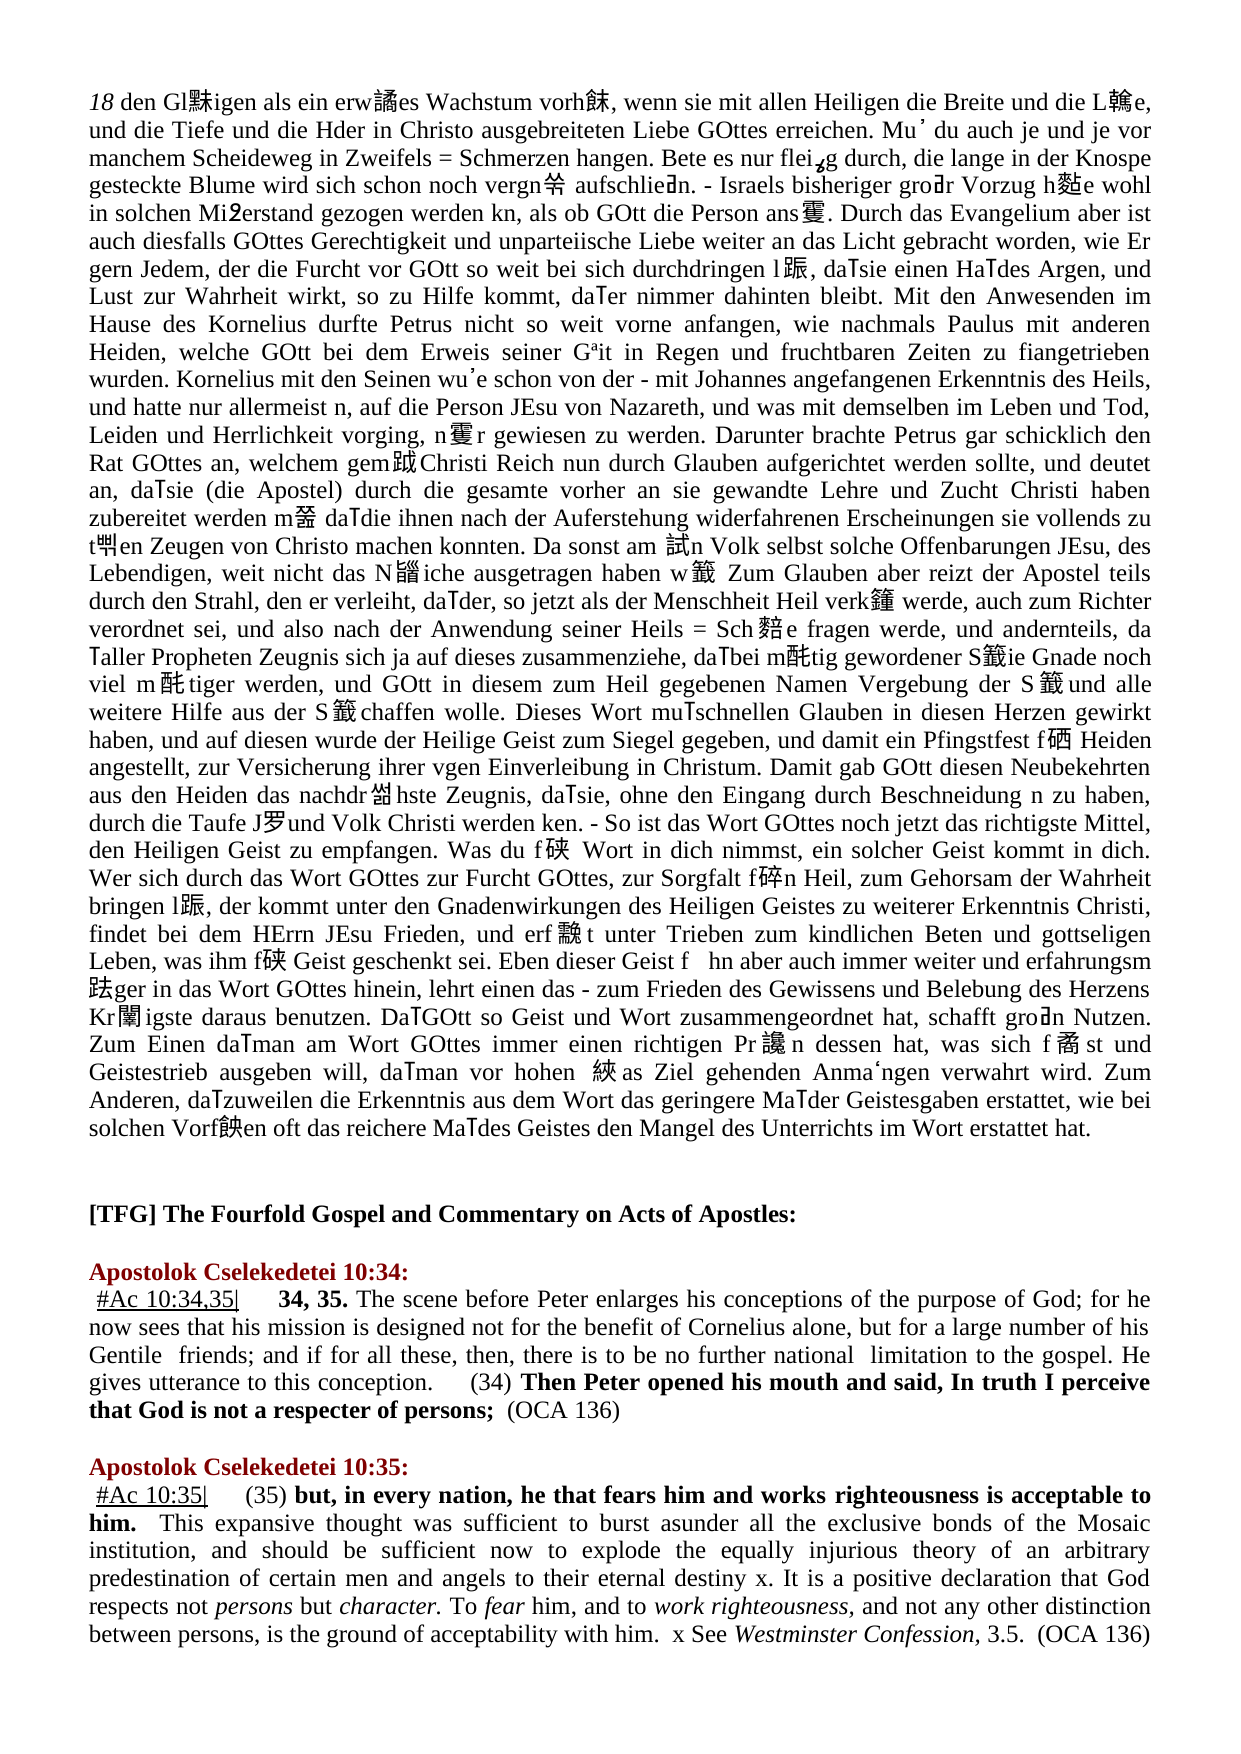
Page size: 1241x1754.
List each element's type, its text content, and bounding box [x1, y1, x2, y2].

text [TFG] The Fourfold Gospel and Commentary on Acts of Apostles: [88, 1201, 1152, 1228]
text Apostolok Cselekedetei 10:34: [88, 1258, 1152, 1285]
text 18 den Gl䵢igen als ein erw譎es Wachstum vorh䬴, wenn sie mit allen Heiligen die Breite und die L䮧e, und die Tiefe und die Hder in Christo ausgebreiteten Liebe GOttes erreichen. Muߴ du auch je und je vor manchem Scheideweg in Zweifels = Schmerzen hangen. Bete es nur fleiߩg durch, die lange in der Knospe gesteckte Blume wird sich schon noch vergn쑦 aufschlieߥn. - Israels bisheriger groߥr Vorzug h䴴e wohl in solchen Mi߶erstand gezogen werden kn, als ob GOtt die Person ans䨥. Durch das Evangelium aber ist auch diesfalls GOttes Gerechtigkeit und unparteiische Liebe weiter an das Licht gebracht worden, wie Er gern Jedem, der die Furcht vor GOtt so weit bei sich durchdringen l䟴, daߠsie einen Haߠdes Argen, und Lust zur Wahrheit wirkt, so zu Hilfe kommt, daߠer nimmer dahinten bleibt. Mit den Anwesenden im Hause des Kornelius durfte Petrus nicht so weit vorne anfangen, wie nachmals Paulus mit anderen Heiden, welche GOtt bei dem Erweis seiner Gªit in Regen und fruchtbaren Zeiten zu fіangetrieben wurden. Kornelius mit den Seinen wuߴe schon von der - mit Johannes angefangenen Erkenntnis des Heils, und hatte nur allermeist n, auf die Person JEsu von Nazareth, und was mit demselben im Leben und Tod, Leiden und Herrlichkeit vorging, n䨥r gewiesen zu werden. Darunter brachte Petrus gar schicklich den Rat GOttes an, welchem gem䟠Christi Reich nun durch Glauben aufgerichtet werden sollte, und deutet an, daߠsie (die Apostel) durch die gesamte vorher an sie gewandte Lehre und Zucht Christi haben zubereitet werden m쭖 daߠdie ihnen nach der Auferstehung widerfahrenen Erscheinungen sie vollends zu t삒en Zeugen von Christo machen konnten. Da sonst am 試n Volk selbst solche Offenbarungen JEsu, des Lebendigen, weit nicht das N䭬iche ausgetragen haben w籖 Zum Glauben aber reizt der Apostel teils durch den Strahl, den er verleiht, daߠder, so jetzt als der Menschheit Heil verk籦 werde, auch zum Richter verordnet sei, und also nach der Anwendung seiner Heils = Sch䴺e fragen werde, und andernteils, daߠaller Propheten Zeugnis sich ja auf dieses zusammenziehe, daߠbei m䣨tig gewordener S籖ie Gnade noch viel m䣨tiger werden, und GOtt in diesem zum Heil gegebenen Namen Vergebung der S籖und alle weitere Hilfe aus der S籖chaffen wolle. Dieses Wort muߠschnellen Glauben in diesen Herzen gewirkt haben, und auf diesen wurde der Heilige Geist zum Siegel gegeben, und damit ein Pfingstfest f硒 Heiden angestellt, zur Versicherung ihrer vgen Einverleibung in Christum. Damit gab GOtt diesen Neubekehrten aus den Heiden das nachdr썲hste Zeugnis, daߠsie, ohne den Eingang durch Beschneidung n zu haben, durch die Taufe J罗und Volk Christi werden ken. - So ist das Wort GOttes noch jetzt das richtigste Mittel, den Heiligen Geist zu empfangen. Was du f硖 Wort in dich nimmst, ein solcher Geist kommt in dich. Wer sich durch das Wort GOttes zur Furcht GOttes, zur Sorgfalt f碎n Heil, zum Gehorsam der Wahrheit bringen l䟴, der kommt unter den Gnadenwirkungen des Heiligen Geistes zu weiterer Erkenntnis Christi, findet bei dem HErrn JEsu Frieden, und erf䨲t unter Trieben zum kindlichen Beten und gottseligen Leben, was ihm f硖 Geist geschenkt sei. Eben dieser Geist f઒hn aber auch immer weiter und erfahrungsm䟩ger in das Wort GOttes hinein, lehrt einen das - zum Frieden des Gewissens und Belebung des Herzens Kr䦴igste daraus benutzen. DaߠGOtt so Geist und Wort zusammengeordnet hat, schafft groߥn Nutzen. Zum Einen daߠman am Wort GOttes immer einen richtigen Pr讒n dessen hat, was sich f矞st und Geistestrieb ausgeben will, daߠman vor hohen 綊as Ziel gehenden Anmaߵngen verwahrt wird. Zum Anderen, daߠzuweilen die Erkenntnis aus dem Wort das geringere Maߠder Geistesgaben erstattet, wie bei solchen Vorf䬬en oft das reichere Maߠdes Geistes den Mangel des Unterrichts im Wort erstattet hat. [88, 88, 1152, 1141]
text #Ac 10:34,35| 34, 35. The scene before Peter enlarges his conceptions of the purpose of God; for he now sees that his mission is designed not for the benefit of Cornelius alone, but for a large number of his Gentile friends; and if for all these, then, there is to be no further national limitation to the gospel. He gives utterance to this conception. (34) Then Peter opened his mouth and said, In truth I perceive that God is not a respecter of persons; (OCA 136) [88, 1285, 1152, 1424]
text #Ac 10:35| (35) but, in every nation, he that fears him and works righteousness is acceptable to him. This expansive thought was sufficient to burst asunder all the exclusive bonds of the Mosaic institution, and should be sufficient now to explode the equally injurious theory of an arbitrary predestination of certain men and angels to their eternal destiny x. It is a positive declaration that God respects not persons but character. To fear him, and to work righteousness, and not any other distinction between persons, is the ground of acceptability with him. x See Westminster Confession, 3.5. (OCA 136) [88, 1481, 1152, 1647]
text Apostolok Cselekedetei 10:35: [88, 1453, 1152, 1481]
